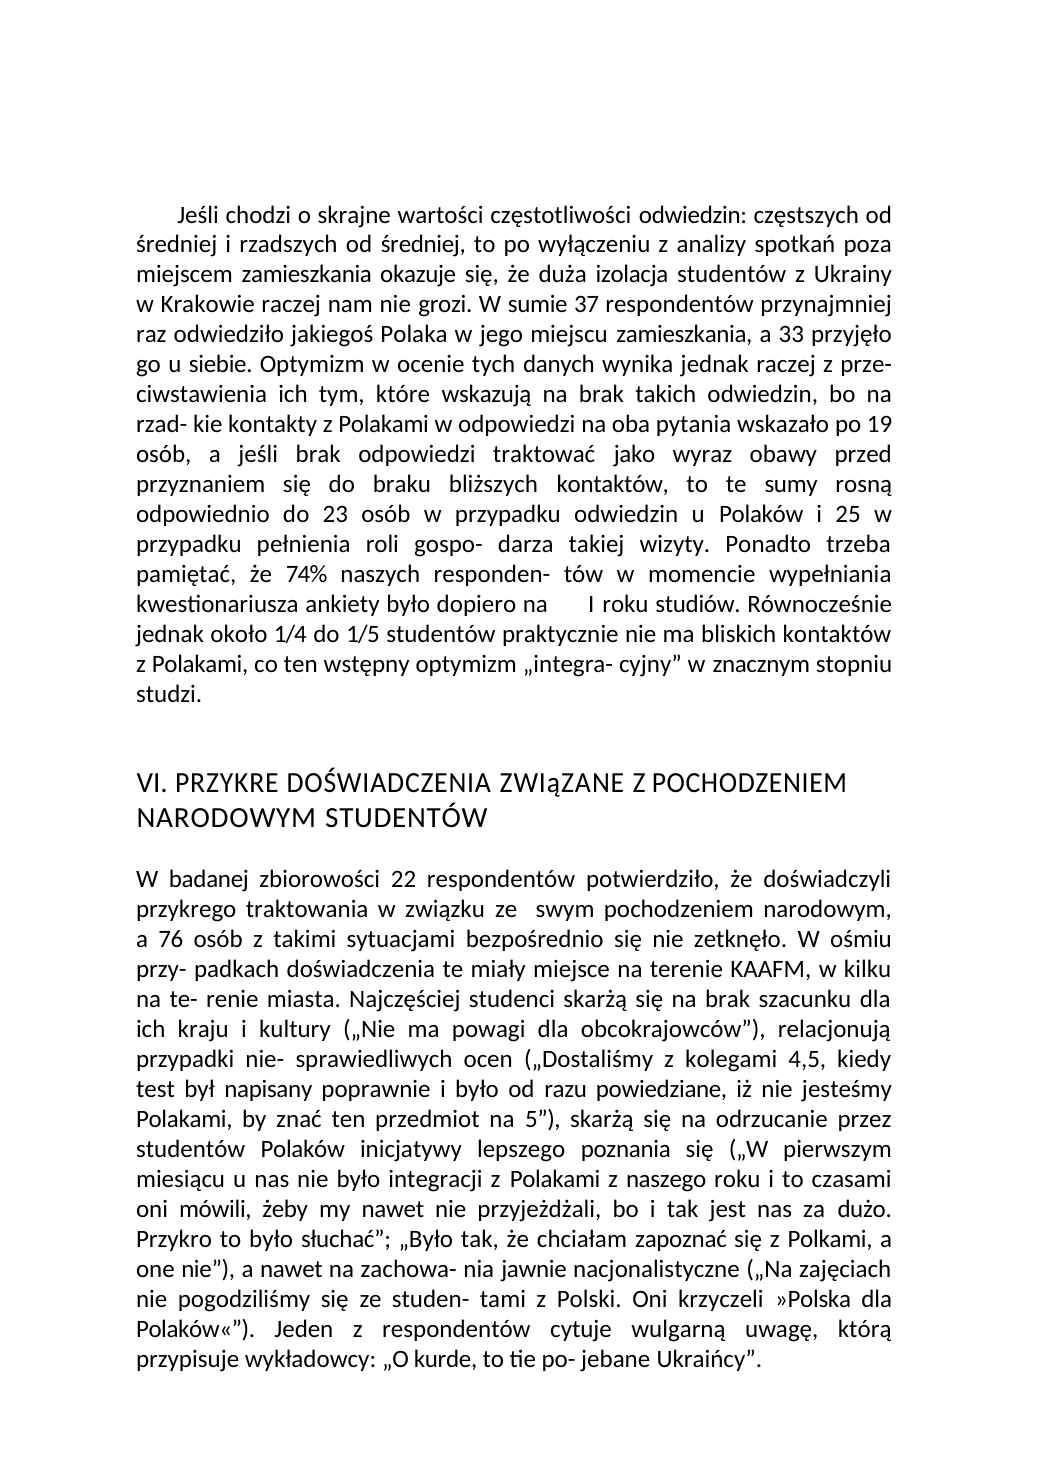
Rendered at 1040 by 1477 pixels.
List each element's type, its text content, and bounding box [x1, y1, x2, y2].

text Jeśli chodzi o skrajne wartości częstotliwości odwiedzin: częstszych od średniej i rzadszych od średniej, to po wyłączeniu z analizy spotkań poza miejscem zamieszkania okazuje się, że duża izolacja studentów z Ukrainy w Krakowie raczej nam nie grozi. W sumie 37 respondentów przynajmniej raz odwiedziło jakiegoś Polaka w jego miejscu zamieszkania, a 33 przyjęło go u siebie. Optymizm w ocenie tych danych wynika jednak raczej z prze- ciwstawienia ich tym, które wskazują na brak takich odwiedzin, bo na rzad- kie kontakty z Polakami w odpowiedzi na oba pytania wskazało po 19 osób, a jeśli brak odpowiedzi traktować jako wyraz obawy przed przyznaniem się do braku bliższych kontaktów, to te sumy rosną odpowiednio do 23 osób w przypadku odwiedzin u Polaków i 25 w przypadku pełnienia roli gospo- darza takiej wizyty. Ponadto trzeba pamiętać, że 74% naszych responden- tów w momencie wypełniania kwestionariusza ankiety było dopiero na I roku studiów. Równocześnie jednak około 1/4 do 1/5 studentów praktycznie nie ma bliskich kontaktów z Polakami, co ten wstępny optymizm „integra- cyjny” w znacznym stopniu studzi. [136, 199, 892, 709]
subtitle PRZYKRE DOŚWIADCZENIA ZWIąZANE Z POCHODZENIEM NARODOWYM STUDENTÓW [136, 765, 847, 835]
text W badanej zbiorowości 22 respondentów potwierdziło, że doświadczyli przykrego traktowania w związku ze swym pochodzeniem narodowym, a 76 osób z takimi sytuacjami bezpośrednio się nie zetknęło. W ośmiu przy- padkach doświadczenia te miały miejsce na terenie KAAFM, w kilku na te- renie miasta. Najczęściej studenci skarżą się na brak szacunku dla ich kraju i kultury („Nie ma powagi dla obcokrajowców”), relacjonują przypadki nie- sprawiedliwych ocen („Dostaliśmy z kolegami 4,5, kiedy test był napisany poprawnie i było od razu powiedziane, iż nie jesteśmy Polakami, by znać ten przedmiot na 5”), skarżą się na odrzucanie przez studentów Polaków inicjatywy lepszego poznania się („W pierwszym miesiącu u nas nie było integracji z Polakami z naszego roku i to czasami oni mówili, żeby my nawet nie przyjeżdżali, bo i tak jest nas za dużo. Przykro to było słuchać”; „Było tak, że chciałam zapoznać się z Polkami, a one nie”), a nawet na zachowa- nia jawnie nacjonalistyczne („Na zajęciach nie pogodziliśmy się ze studen- tami z Polski. Oni krzyczeli »Polska dla Polaków«”). Jeden z respondentów cytuje wulgarną uwagę, którą przypisuje wykładowcy: „O kurde, to tie po- jebane Ukraińcy”. [136, 864, 892, 1374]
